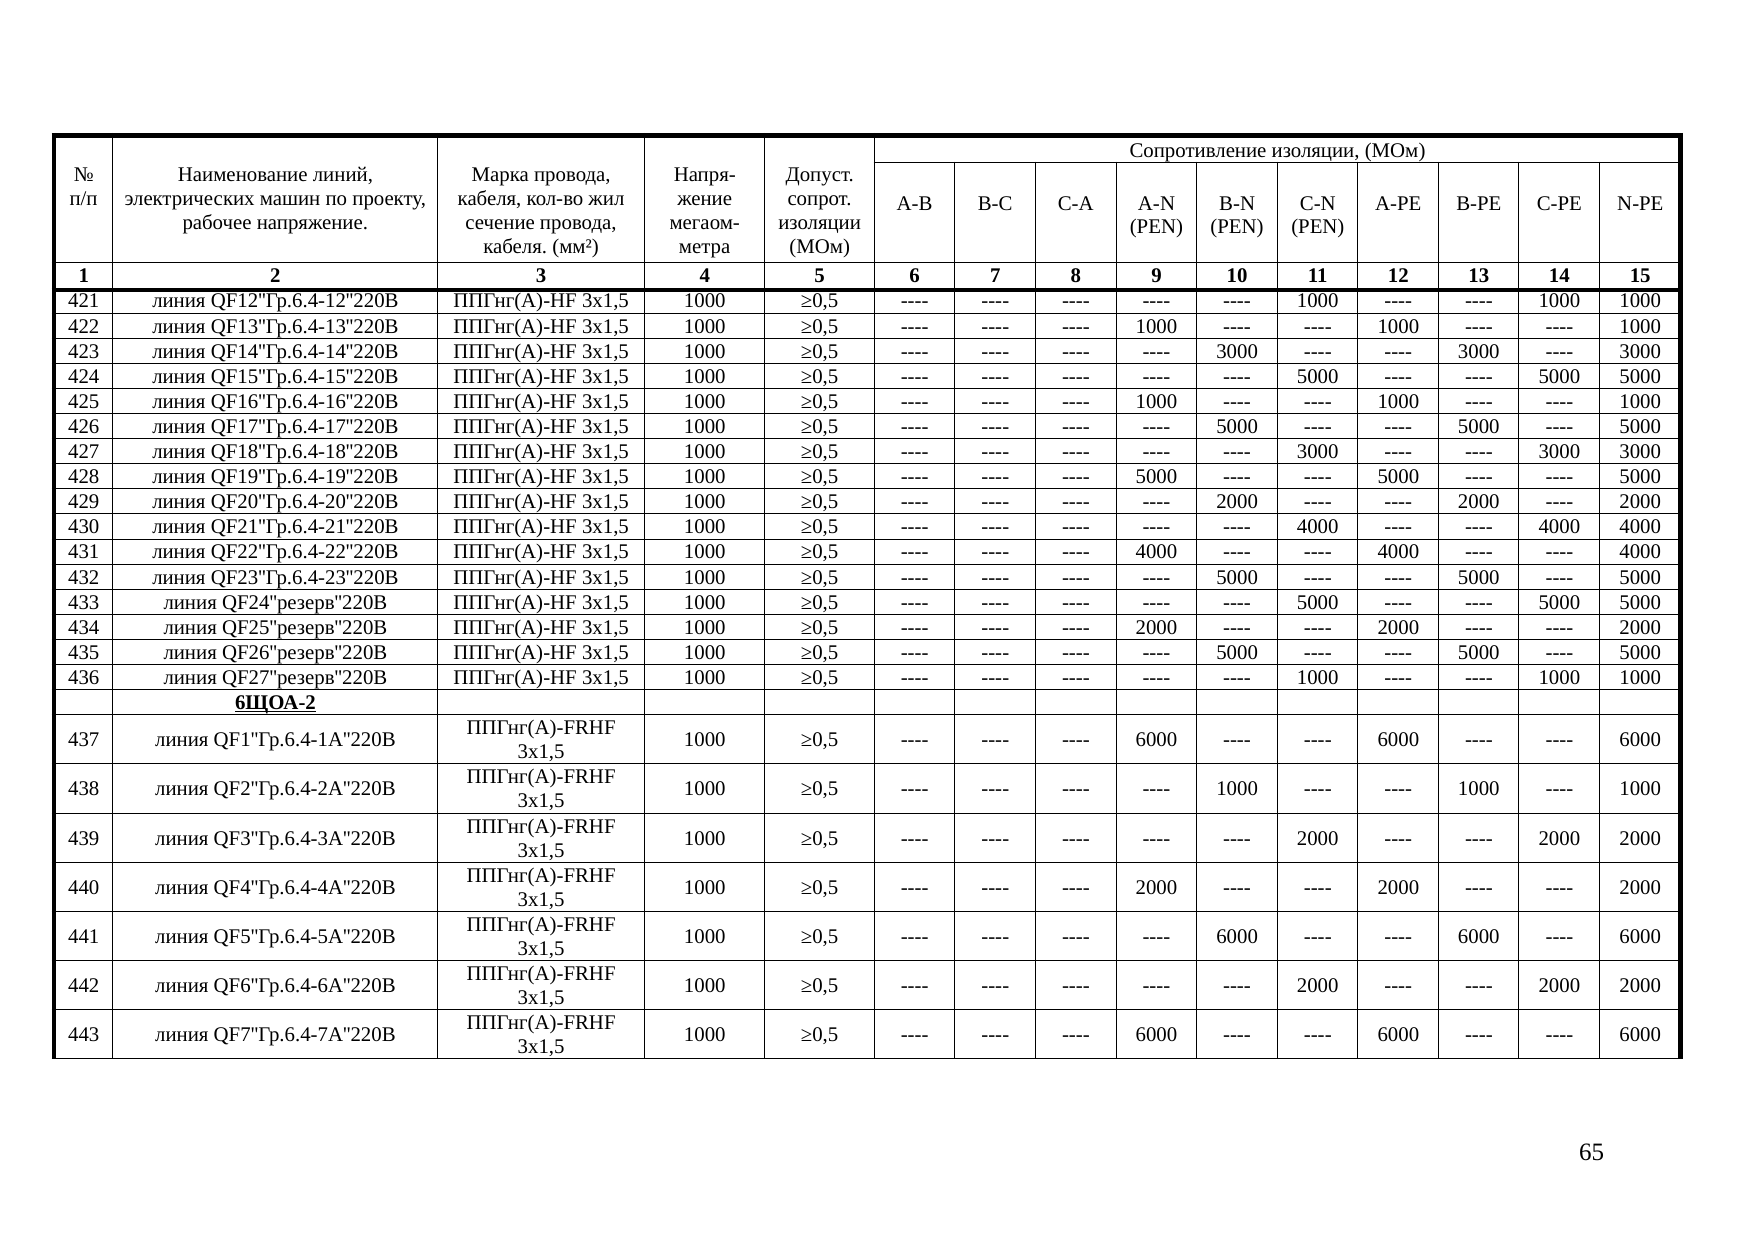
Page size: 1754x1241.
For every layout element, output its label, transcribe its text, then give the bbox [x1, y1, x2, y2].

table_cell ---- [875, 590, 954, 614]
table_cell ---- [875, 665, 954, 689]
table_cell ≥0,5 [765, 439, 874, 463]
table_cell 3000 [1600, 439, 1678, 463]
table_cell 1000 [1600, 292, 1678, 312]
table_cell 6000 [1117, 715, 1196, 763]
table_cell ---- [1197, 590, 1277, 614]
table_cell ---- [1278, 863, 1357, 911]
table_cell ---- [1036, 715, 1116, 763]
table_cell ППГнг(А)-HF 3х1,5 [438, 615, 644, 639]
table_cell ---- [1117, 439, 1196, 463]
table_cell ---- [1197, 615, 1277, 639]
table_cell ---- [1036, 1010, 1116, 1058]
table_cell ППГнг(А)-HF 3х1,5 [438, 389, 644, 413]
table_cell 435 [56, 640, 112, 664]
table_cell 1000 [645, 961, 764, 1009]
table_cell 1000 [645, 292, 764, 312]
table_cell ---- [955, 540, 1035, 563]
table_cell ≥0,5 [765, 814, 874, 862]
table_cell линия QF22''Гр.6.4-22''220В [113, 540, 437, 563]
table_cell ППГнг(А)-FRHF 3х1,5 [438, 1010, 644, 1058]
table_cell [1278, 690, 1357, 714]
table_cell 2000 [1519, 961, 1599, 1009]
table_cell ППГнг(А)-HF 3х1,5 [438, 439, 644, 463]
table_cell ---- [955, 314, 1035, 338]
table_cell ---- [1358, 439, 1438, 463]
table_cell N-PE [1600, 163, 1678, 262]
table_cell 436 [56, 665, 112, 689]
table_cell ---- [1036, 489, 1116, 513]
table_cell В-С [955, 163, 1035, 262]
table_cell 15 [1600, 263, 1678, 287]
table_cell [765, 690, 874, 714]
table_cell 443 [56, 1010, 112, 1058]
table_cell линия QF7''Гр.6.4-7А''220В [113, 1010, 437, 1058]
table_cell 13 [1439, 263, 1518, 287]
table_cell ---- [1197, 314, 1277, 338]
table_cell ---- [1117, 665, 1196, 689]
table_cell [875, 690, 954, 714]
table_cell 1000 [1439, 764, 1518, 812]
table_cell 4000 [1600, 540, 1678, 563]
table_cell 1000 [1278, 292, 1357, 312]
table_cell 1000 [645, 640, 764, 664]
table_cell 1000 [1278, 665, 1357, 689]
table_cell 2000 [1519, 814, 1599, 862]
table_cell ---- [1278, 1010, 1357, 1058]
table_cell ---- [1117, 590, 1196, 614]
table_cell ---- [1439, 540, 1518, 563]
table_cell 424 [56, 364, 112, 388]
table_cell 1000 [645, 364, 764, 388]
table_cell ---- [1036, 292, 1116, 312]
table_cell 434 [56, 615, 112, 639]
table_cell 1000 [1600, 314, 1678, 338]
table_cell ---- [1358, 565, 1438, 589]
table_cell А-N (PEN) [1117, 163, 1196, 262]
table_cell ---- [875, 364, 954, 388]
table_cell 6000 [1358, 1010, 1438, 1058]
table_cell ≥0,5 [765, 912, 874, 960]
table_cell ≥0,5 [765, 292, 874, 312]
table_cell ---- [1036, 863, 1116, 911]
table_cell ---- [1519, 540, 1599, 563]
table_cell 1000 [645, 590, 764, 614]
table_cell С-N (PEN) [1278, 163, 1357, 262]
table_cell 5000 [1358, 464, 1438, 488]
table_cell ---- [875, 464, 954, 488]
table_cell ---- [1439, 715, 1518, 763]
table_cell ≥0,5 [765, 640, 874, 664]
table_cell 2000 [1117, 863, 1196, 911]
table_cell 433 [56, 590, 112, 614]
table_cell ППГнг(А)-HF 3х1,5 [438, 489, 644, 513]
table_cell ---- [1197, 715, 1277, 763]
table_cell ≥0,5 [765, 764, 874, 812]
table_cell ---- [1358, 665, 1438, 689]
table_cell ---- [1117, 640, 1196, 664]
table_header Напря- жение мегаом- метра [645, 138, 764, 262]
table_cell ---- [1036, 615, 1116, 639]
table_cell 4000 [1358, 540, 1438, 563]
table_cell 1000 [645, 389, 764, 413]
table_cell 5000 [1278, 590, 1357, 614]
table_cell 5000 [1278, 364, 1357, 388]
table_cell ППГнг(А)-FRHF 3х1,5 [438, 863, 644, 911]
table_cell ---- [1358, 590, 1438, 614]
table_cell ---- [1439, 665, 1518, 689]
table_cell ---- [1358, 489, 1438, 513]
table_cell ≥0,5 [765, 339, 874, 363]
table_cell 1000 [645, 414, 764, 438]
table_cell ---- [875, 615, 954, 639]
table_cell ---- [875, 863, 954, 911]
table_cell ---- [1036, 389, 1116, 413]
table_cell ---- [1197, 814, 1277, 862]
table_cell 6000 [1117, 1010, 1196, 1058]
table_cell 14 [1519, 263, 1599, 287]
table_cell ---- [1197, 292, 1277, 312]
table_cell ---- [875, 961, 954, 1009]
table_cell ---- [955, 1010, 1035, 1058]
table_cell ---- [1197, 665, 1277, 689]
table_cell 2000 [1600, 489, 1678, 513]
table_cell 1000 [1600, 665, 1678, 689]
table_cell ---- [1358, 961, 1438, 1009]
table_cell 2000 [1600, 863, 1678, 911]
table_cell 1000 [645, 339, 764, 363]
table_cell ---- [1358, 364, 1438, 388]
table_cell В-РЕ [1439, 163, 1518, 262]
table_cell 437 [56, 715, 112, 763]
table_header Сопротивление изоляции, (МОм) [875, 138, 1678, 162]
table_cell ---- [1439, 1010, 1518, 1058]
table_cell линия QF4''Гр.6.4-4А''220В [113, 863, 437, 911]
table_cell ---- [875, 1010, 954, 1058]
table_cell ---- [875, 389, 954, 413]
table_cell ---- [1519, 1010, 1599, 1058]
table_cell 439 [56, 814, 112, 862]
table_cell ---- [1358, 339, 1438, 363]
table_cell 2000 [1600, 961, 1678, 1009]
table_cell ≥0,5 [765, 489, 874, 513]
table_cell ---- [955, 339, 1035, 363]
table_cell ППГнг(А)-FRHF 3х1,5 [438, 814, 644, 862]
table_cell ---- [955, 590, 1035, 614]
table_cell 423 [56, 339, 112, 363]
table_cell 2 [113, 263, 437, 287]
table_cell ---- [1278, 314, 1357, 338]
table_cell линия QF24''резерв''220В [113, 590, 437, 614]
table_cell ---- [955, 489, 1035, 513]
table_cell 5000 [1600, 590, 1678, 614]
table_cell 5000 [1117, 464, 1196, 488]
table_cell ≥0,5 [765, 615, 874, 639]
table_cell 5000 [1197, 640, 1277, 664]
table_cell ---- [955, 389, 1035, 413]
table_cell ---- [1519, 464, 1599, 488]
table_cell [1358, 690, 1438, 714]
table_header Допуст. сопрот. изоляции (МОм) [765, 138, 874, 262]
table_cell ---- [1519, 715, 1599, 763]
table_cell ---- [875, 540, 954, 563]
table_cell 7 [955, 263, 1035, 287]
table_cell 1000 [645, 489, 764, 513]
table_cell ППГнг(А)-HF 3х1,5 [438, 314, 644, 338]
table_cell ---- [875, 565, 954, 589]
table_cell ---- [1278, 389, 1357, 413]
table_cell 1000 [1358, 314, 1438, 338]
table_cell ---- [1197, 863, 1277, 911]
table_cell ---- [1197, 464, 1277, 488]
table_cell 11 [1278, 263, 1357, 287]
table_cell 430 [56, 514, 112, 538]
table_cell 1 [56, 263, 112, 287]
table_cell линия QF1''Гр.6.4-1А''220В [113, 715, 437, 763]
table_cell ---- [955, 814, 1035, 862]
table_cell ---- [875, 764, 954, 812]
table_cell 1000 [645, 912, 764, 960]
table_cell 425 [56, 389, 112, 413]
table_cell 6ЩОА-2 [113, 690, 437, 714]
table_cell ---- [875, 439, 954, 463]
table_cell ---- [1439, 389, 1518, 413]
table_cell ---- [1358, 814, 1438, 862]
table_cell ---- [1519, 314, 1599, 338]
table_cell 421 [56, 292, 112, 312]
table_cell ---- [1278, 615, 1357, 639]
table_cell 1000 [645, 863, 764, 911]
table_cell ---- [1117, 414, 1196, 438]
table_cell ППГнг(А)-HF 3х1,5 [438, 514, 644, 538]
table_cell ---- [1519, 339, 1599, 363]
table_cell 3 [438, 263, 644, 287]
table_header № п/п [56, 138, 112, 262]
table_cell 12 [1358, 263, 1438, 287]
table_cell ---- [1036, 464, 1116, 488]
table_cell ---- [1439, 961, 1518, 1009]
table_cell ---- [955, 464, 1035, 488]
table_header Наименование линий, электрических машин по проекту, рабочее напряжение. [113, 138, 437, 262]
table_cell линия QF23''Гр.6.4-23''220В [113, 565, 437, 589]
table_cell 1000 [1519, 665, 1599, 689]
table_cell 4000 [1519, 514, 1599, 538]
table_cell ---- [875, 912, 954, 960]
table_cell 1000 [645, 715, 764, 763]
table_cell ---- [1439, 615, 1518, 639]
table_cell ≥0,5 [765, 665, 874, 689]
table_cell 1000 [645, 1010, 764, 1058]
table_cell ---- [955, 665, 1035, 689]
table_cell ---- [1117, 961, 1196, 1009]
table_cell ---- [875, 640, 954, 664]
table_header Марка провода, кабеля, кол-во жил сечение провода, кабеля. (мм²) [438, 138, 644, 262]
table_cell 5000 [1600, 464, 1678, 488]
table_cell ---- [1278, 640, 1357, 664]
table_cell ---- [1197, 364, 1277, 388]
table_cell [1600, 690, 1678, 714]
table_cell 1000 [645, 464, 764, 488]
table_cell ---- [1278, 489, 1357, 513]
table_cell линия QF26''резерв''220В [113, 640, 437, 664]
table_cell 1000 [1600, 764, 1678, 812]
table_cell ---- [1278, 912, 1357, 960]
table_cell ---- [875, 489, 954, 513]
table_cell [955, 690, 1035, 714]
table_cell [1197, 690, 1277, 714]
table_cell ППГнг(А)-HF 3х1,5 [438, 339, 644, 363]
table_cell ≥0,5 [765, 514, 874, 538]
table_cell ---- [1117, 339, 1196, 363]
table_cell 1000 [1600, 389, 1678, 413]
table_cell ≥0,5 [765, 414, 874, 438]
table_cell ≥0,5 [765, 715, 874, 763]
table_cell ---- [1278, 414, 1357, 438]
table_cell 438 [56, 764, 112, 812]
table_cell ---- [1519, 565, 1599, 589]
table_cell ≥0,5 [765, 540, 874, 563]
table_cell 5000 [1439, 640, 1518, 664]
table_cell ---- [1197, 514, 1277, 538]
table_cell ---- [1036, 764, 1116, 812]
table_cell ---- [1519, 489, 1599, 513]
table_cell ---- [1519, 912, 1599, 960]
table_cell 4000 [1117, 540, 1196, 563]
table_cell 1000 [1117, 314, 1196, 338]
table_cell ---- [1117, 364, 1196, 388]
table_cell ---- [1519, 640, 1599, 664]
table_cell 1000 [1197, 764, 1277, 812]
table_cell ---- [1036, 314, 1116, 338]
table_cell 1000 [645, 565, 764, 589]
table_cell ---- [1036, 565, 1116, 589]
table_cell линия QF13''Гр.6.4-13''220В [113, 314, 437, 338]
table_cell ---- [1036, 364, 1116, 388]
table_cell ППГнг(А)-HF 3х1,5 [438, 565, 644, 589]
table_cell ---- [955, 912, 1035, 960]
table_cell ---- [1439, 863, 1518, 911]
table_cell 5000 [1600, 414, 1678, 438]
table_cell [1117, 690, 1196, 714]
table_cell ---- [1358, 292, 1438, 312]
table_cell 5000 [1439, 414, 1518, 438]
table_cell ---- [1036, 540, 1116, 563]
table_cell 5 [765, 263, 874, 287]
table_cell ---- [1036, 439, 1116, 463]
table_cell линия QF21''Гр.6.4-21''220В [113, 514, 437, 538]
table_cell ---- [1439, 464, 1518, 488]
table_cell [56, 690, 112, 714]
table_cell ППГнг(А)-HF 3х1,5 [438, 590, 644, 614]
table_cell В-N (PEN) [1197, 163, 1277, 262]
table_cell ≥0,5 [765, 590, 874, 614]
table_cell 5000 [1519, 364, 1599, 388]
table_cell [1519, 690, 1599, 714]
table_cell ---- [1036, 961, 1116, 1009]
table_cell ---- [1036, 814, 1116, 862]
table_cell линия QF27''резерв''220В [113, 665, 437, 689]
table_cell линия QF19''Гр.6.4-19''220В [113, 464, 437, 488]
table_cell ---- [955, 961, 1035, 1009]
table_cell ---- [1519, 764, 1599, 812]
table_cell 5000 [1197, 565, 1277, 589]
table_cell ---- [1117, 764, 1196, 812]
table_cell С-А [1036, 163, 1116, 262]
table_cell линия QF16''Гр.6.4-16''220В [113, 389, 437, 413]
table_cell ≥0,5 [765, 565, 874, 589]
table_cell ---- [1036, 514, 1116, 538]
table_cell ---- [955, 764, 1035, 812]
table_cell ---- [875, 339, 954, 363]
table_cell ---- [875, 814, 954, 862]
table_cell [645, 690, 764, 714]
table_cell 440 [56, 863, 112, 911]
table_cell 6000 [1197, 912, 1277, 960]
table_cell линия QF20''Гр.6.4-20''220В [113, 489, 437, 513]
table_cell ---- [1439, 314, 1518, 338]
table_cell ---- [875, 514, 954, 538]
table_cell ---- [875, 314, 954, 338]
table_cell [438, 690, 644, 714]
table_cell 1000 [645, 665, 764, 689]
table_cell ---- [955, 414, 1035, 438]
table_cell ---- [875, 414, 954, 438]
table_cell ---- [1197, 540, 1277, 563]
table_cell 6000 [1600, 715, 1678, 763]
table_cell 428 [56, 464, 112, 488]
table_cell ---- [1519, 615, 1599, 639]
table_cell ---- [1117, 292, 1196, 312]
table_cell ---- [955, 715, 1035, 763]
table_cell 3000 [1600, 339, 1678, 363]
table_cell линия QF2''Гр.6.4-2А''220В [113, 764, 437, 812]
table_cell 5000 [1439, 565, 1518, 589]
table_cell ППГнг(А)-FRHF 3х1,5 [438, 961, 644, 1009]
table_cell 6 [875, 263, 954, 287]
table_cell 3000 [1519, 439, 1599, 463]
table_cell ---- [955, 565, 1035, 589]
table_cell ---- [1358, 414, 1438, 438]
table_cell ---- [955, 439, 1035, 463]
table_cell ---- [1036, 665, 1116, 689]
table_cell ≥0,5 [765, 389, 874, 413]
table_cell ---- [955, 863, 1035, 911]
table_cell линия QF5''Гр.6.4-5А''220В [113, 912, 437, 960]
table_cell 442 [56, 961, 112, 1009]
table_cell ППГнг(А)-HF 3х1,5 [438, 540, 644, 563]
table_cell ---- [1278, 464, 1357, 488]
table_cell 6000 [1439, 912, 1518, 960]
table_cell ---- [1278, 339, 1357, 363]
table_cell линия QF6''Гр.6.4-6А''220В [113, 961, 437, 1009]
table_cell ППГнг(А)-HF 3х1,5 [438, 640, 644, 664]
table_cell ППГнг(А)-HF 3х1,5 [438, 364, 644, 388]
table_cell ---- [1358, 912, 1438, 960]
table_cell 441 [56, 912, 112, 960]
table_cell ---- [955, 514, 1035, 538]
table_cell 5000 [1519, 590, 1599, 614]
table_cell ---- [1117, 912, 1196, 960]
table_cell 1000 [645, 314, 764, 338]
table_cell ---- [1358, 640, 1438, 664]
table_cell 1000 [645, 439, 764, 463]
table_cell линия QF25''резерв''220В [113, 615, 437, 639]
table_cell ≥0,5 [765, 364, 874, 388]
table_cell ---- [1036, 640, 1116, 664]
table_cell ---- [955, 292, 1035, 312]
table_cell 8 [1036, 263, 1116, 287]
table_cell линия QF15''Гр.6.4-15''220В [113, 364, 437, 388]
table_cell ---- [1197, 439, 1277, 463]
table_cell [1036, 690, 1116, 714]
table_cell 1000 [1358, 389, 1438, 413]
table_cell ≥0,5 [765, 961, 874, 1009]
table_cell 1000 [1117, 389, 1196, 413]
table_cell 2000 [1358, 863, 1438, 911]
table_cell 4000 [1600, 514, 1678, 538]
table_cell ---- [1439, 814, 1518, 862]
table_cell ---- [1439, 514, 1518, 538]
table_cell ---- [1197, 1010, 1277, 1058]
table_cell 6000 [1358, 715, 1438, 763]
table_cell А-В [875, 163, 954, 262]
table_cell 3000 [1278, 439, 1357, 463]
table_cell 6000 [1600, 1010, 1678, 1058]
table_cell ---- [1519, 389, 1599, 413]
table_cell 1000 [645, 615, 764, 639]
table_cell 2000 [1439, 489, 1518, 513]
table_cell 1000 [645, 764, 764, 812]
table_cell ---- [955, 364, 1035, 388]
table_cell ---- [1519, 414, 1599, 438]
table_cell ---- [1278, 565, 1357, 589]
table_cell ППГнг(А)-HF 3х1,5 [438, 665, 644, 689]
table_cell ППГнг(А)-HF 3х1,5 [438, 464, 644, 488]
table_cell ППГнг(А)-FRHF 3х1,5 [438, 912, 644, 960]
table_cell 5000 [1600, 640, 1678, 664]
table_cell 5000 [1197, 414, 1277, 438]
table_cell 431 [56, 540, 112, 563]
table_cell ---- [1439, 364, 1518, 388]
table_cell ---- [1278, 764, 1357, 812]
table_cell ---- [875, 715, 954, 763]
table_cell 2000 [1600, 814, 1678, 862]
table_cell 432 [56, 565, 112, 589]
table_cell линия QF17''Гр.6.4-17''220В [113, 414, 437, 438]
table_cell ППГнг(А)-HF 3х1,5 [438, 292, 644, 312]
table_cell 2000 [1278, 961, 1357, 1009]
table_cell ---- [1439, 439, 1518, 463]
table_cell линия QF18''Гр.6.4-18''220В [113, 439, 437, 463]
table_cell ---- [1117, 489, 1196, 513]
table_cell ---- [1197, 961, 1277, 1009]
table_cell 3000 [1197, 339, 1277, 363]
table_cell ---- [1117, 514, 1196, 538]
table_cell 10 [1197, 263, 1277, 287]
table_cell 2000 [1197, 489, 1277, 513]
table_cell 1000 [645, 540, 764, 563]
table_cell ---- [875, 292, 954, 312]
table_cell ---- [1117, 814, 1196, 862]
table_cell ---- [955, 615, 1035, 639]
table_cell линия QF14''Гр.6.4-14''220В [113, 339, 437, 363]
table_cell 1000 [645, 814, 764, 862]
table_cell 1000 [645, 514, 764, 538]
table_cell С-РЕ [1519, 163, 1599, 262]
table_cell ---- [1197, 389, 1277, 413]
table_cell 3000 [1439, 339, 1518, 363]
table_cell ≥0,5 [765, 314, 874, 338]
table_cell ≥0,5 [765, 1010, 874, 1058]
table_cell ---- [1358, 514, 1438, 538]
table_cell ППГнг(А)-FRHF 3х1,5 [438, 715, 644, 763]
table_cell ---- [1358, 764, 1438, 812]
table_cell 9 [1117, 263, 1196, 287]
table_cell 5000 [1600, 364, 1678, 388]
table_cell 2000 [1117, 615, 1196, 639]
table_cell ---- [1278, 715, 1357, 763]
table_cell 2000 [1278, 814, 1357, 862]
table_cell 2000 [1600, 615, 1678, 639]
table_cell ≥0,5 [765, 464, 874, 488]
table_cell ---- [1278, 540, 1357, 563]
table_cell ---- [1117, 565, 1196, 589]
table_cell 2000 [1358, 615, 1438, 639]
table_cell ---- [1036, 912, 1116, 960]
table_cell линия QF3''Гр.6.4-3А''220В [113, 814, 437, 862]
table_cell [1439, 690, 1518, 714]
table_cell 1000 [1519, 292, 1599, 312]
table_cell ≥0,5 [765, 863, 874, 911]
table_cell линия QF12''Гр.6.4-12''220В [113, 292, 437, 312]
table_cell 422 [56, 314, 112, 338]
table_cell 5000 [1600, 565, 1678, 589]
table_cell ---- [1036, 414, 1116, 438]
table_cell ---- [1439, 590, 1518, 614]
table_cell ---- [1439, 292, 1518, 312]
table_cell 4000 [1278, 514, 1357, 538]
table_cell 427 [56, 439, 112, 463]
table_cell ---- [955, 640, 1035, 664]
table_cell ---- [1519, 863, 1599, 911]
table_cell ---- [1036, 590, 1116, 614]
table_cell 4 [645, 263, 764, 287]
table_cell А-РЕ [1358, 163, 1438, 262]
table_cell 6000 [1600, 912, 1678, 960]
table_cell ППГнг(А)-HF 3х1,5 [438, 414, 644, 438]
table_cell 426 [56, 414, 112, 438]
table_cell ---- [1036, 339, 1116, 363]
table_cell 429 [56, 489, 112, 513]
table_cell ППГнг(А)-FRHF 3х1,5 [438, 764, 644, 812]
